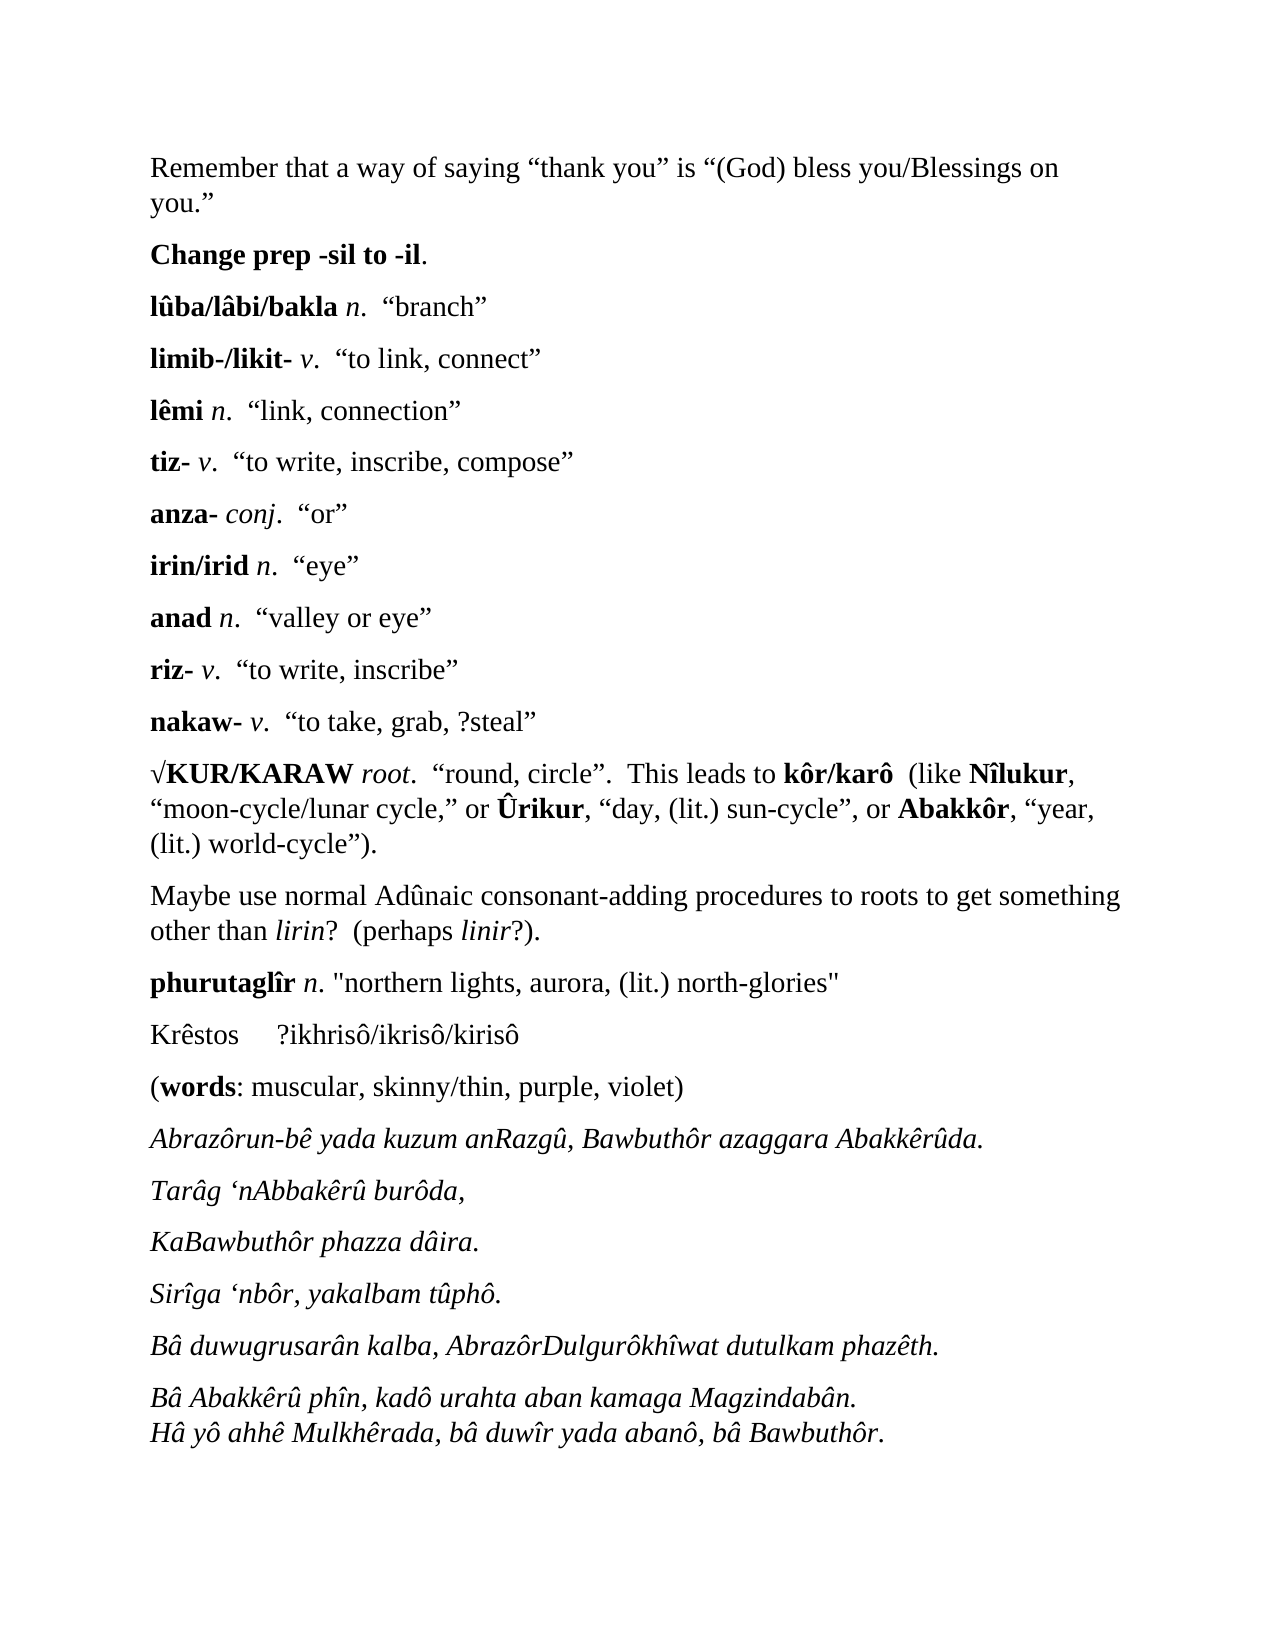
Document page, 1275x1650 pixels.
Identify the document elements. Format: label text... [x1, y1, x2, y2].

text Krêstos  ?ikhrisô/ikrisô/kirisô [150, 1017, 1125, 1051]
text Change prep -sil to -il. [150, 237, 1125, 271]
text (words: muscular, skinny/thin, purple, violet) [150, 1069, 1125, 1102]
text lêmi n. “link, connection” [150, 393, 1125, 426]
text riz- v. “to write, inscribe” [150, 652, 1125, 686]
text Tarâg ‘nAbbakêrû burôda, [150, 1173, 1125, 1206]
text KaBawbuthôr phazza dâira. [150, 1224, 1125, 1258]
text nakaw- v. “to take, grab, ?steal” [150, 704, 1125, 737]
text phurutaglîr n. "northern lights, aurora, (lit.) north-glories" [150, 965, 1125, 999]
text Sirîga ‘nbôr, yakalbam tûphô. [150, 1276, 1125, 1310]
text Abrazôrun-bê yada kuzum anRazgû, Bawbuthôr azaggara Abakkêrûda. [150, 1121, 1125, 1154]
text tiz- v. “to write, inscribe, compose” [150, 444, 1125, 478]
text lûba/lâbi/bakla n. “branch” [150, 289, 1125, 322]
text limib-/likit- v. “to link, connect” [150, 341, 1125, 374]
text √KUR/KARAW root. “round, circle”. This leads to kôr/karô (like Nîlukur, “moon-cycle/lunar cycle,” or Ûrikur, “day, (lit.) sun-cycle”, or Abakkôr, “year, (lit.) world-cycle”). [150, 756, 1125, 860]
text Bâ Abakkêrû phîn, kadô urahta aban kamaga Magzindabân. Hâ yô ahhê Mulkhêrada, bâ duwîr yada abanô, bâ Bawbuthôr. [150, 1380, 1125, 1449]
text Remember that a way of saying “thank you” is “(God) bless you/Blessings on you.” [150, 150, 1125, 219]
text irin/irid n. “eye” [150, 548, 1125, 582]
text Maybe use normal Adûnaic consonant-adding procedures to roots to get something other than lirin? (perhaps linir?). [150, 878, 1125, 947]
text anza- conj. “or” [150, 496, 1125, 530]
text Bâ duwugrusarân kalba, AbrazôrDulgurôkhîwat dutulkam phazêth. [150, 1328, 1125, 1362]
text anad n. “valley or eye” [150, 600, 1125, 634]
